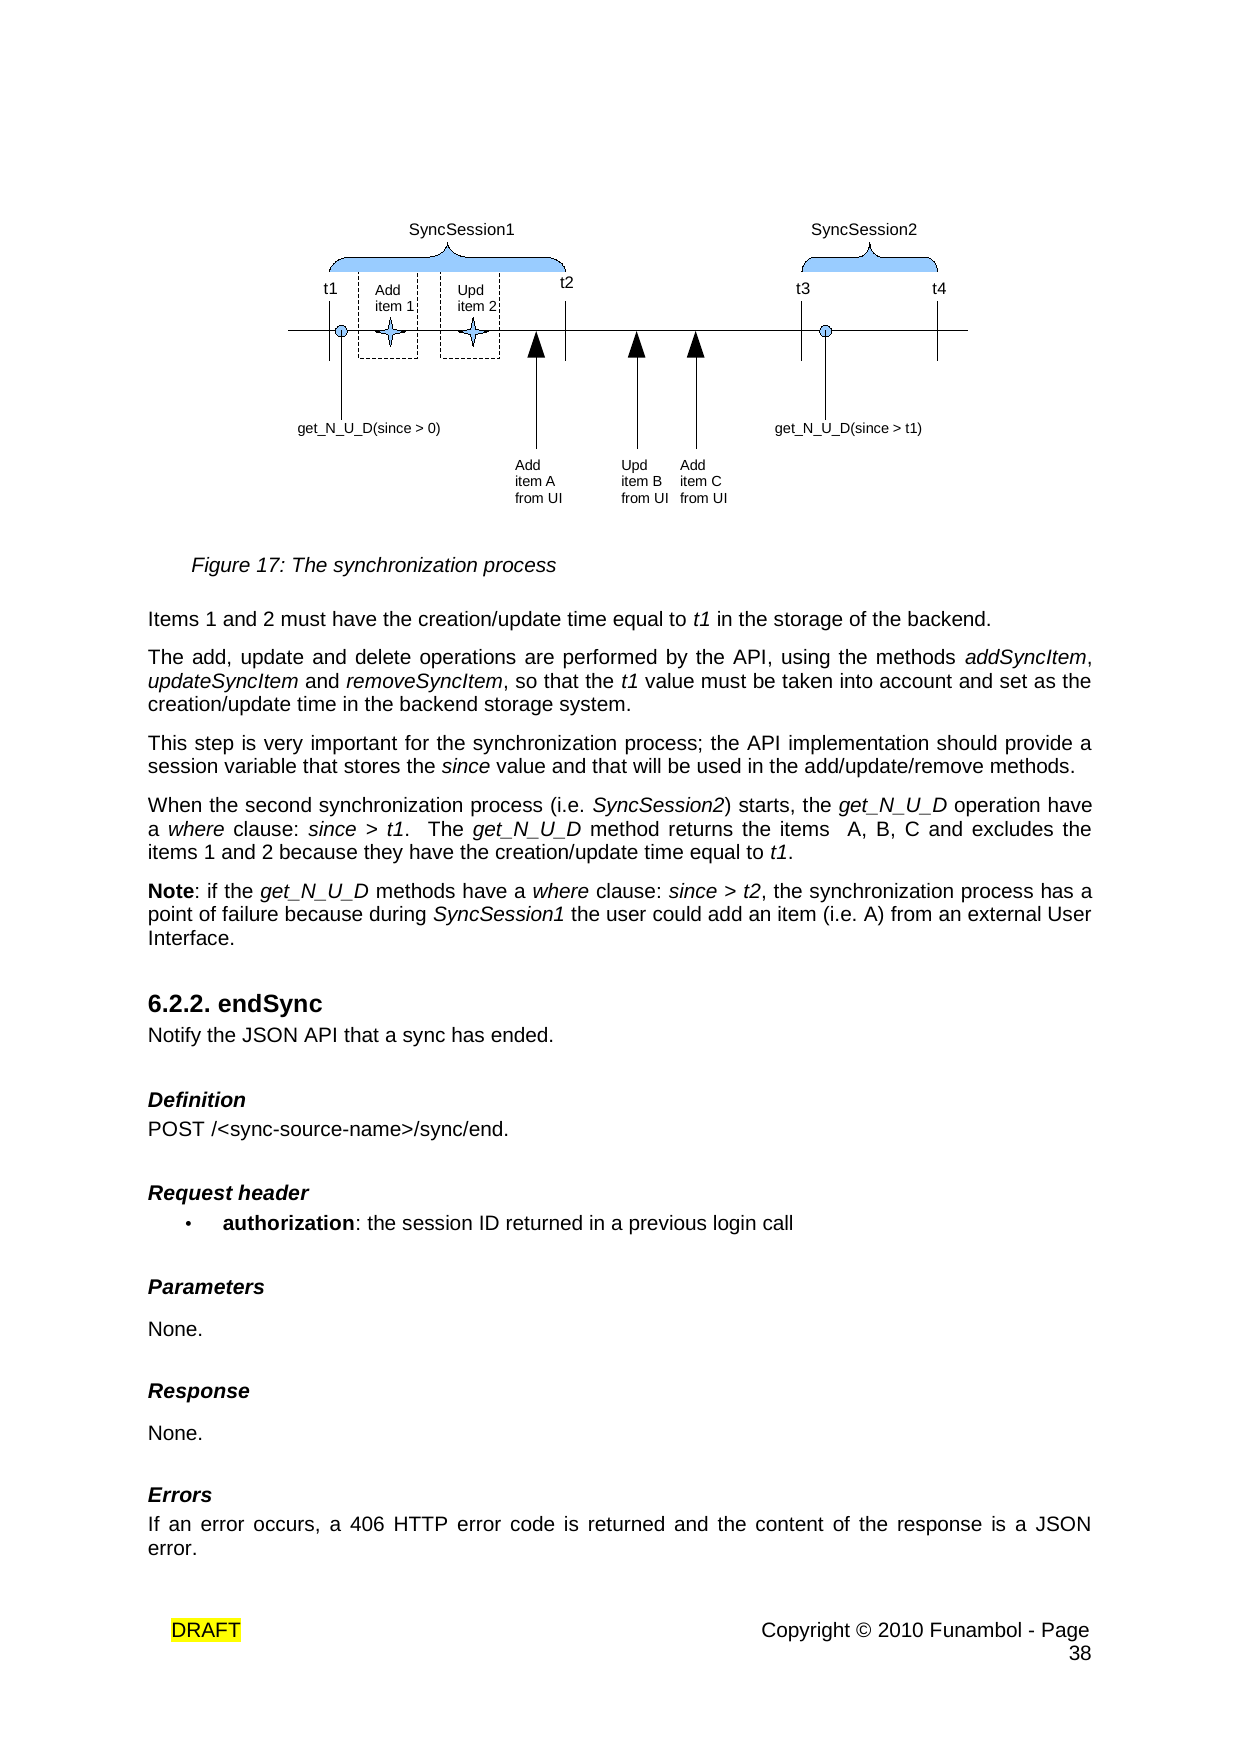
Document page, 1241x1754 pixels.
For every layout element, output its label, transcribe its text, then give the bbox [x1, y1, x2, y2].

subtitle Errors [148, 1482, 1093, 1506]
text None. [148, 1421, 1018, 1445]
text This step is very important for the synchronization process; the API implementation should provide a session variable that stores the since value and that will be used in the add/update/remove methods. [148, 731, 1093, 778]
text Items 1 and 2 must have the creation/update time equal to t1 in the storage of the backend. [148, 118, 1093, 631]
subtitle Request header [148, 1181, 1093, 1205]
text None. [148, 1318, 1018, 1341]
text POST /<sync-source-name>/sync/end. [148, 1118, 1093, 1141]
subtitle Response [148, 1379, 1093, 1403]
list Note: if the get_N_U_D methods have a where clause: since > t2, the synchronization process has a point of failure because during SyncSession1 the user could add an item (i.e. A) from an external User Interface. [148, 879, 1093, 950]
subtitle Definition [148, 1087, 1093, 1111]
text [191, 118, 1024, 131]
text If an error occurs, a 406 HTTP error code is returned and the content of the response is a JSON error. [148, 1513, 1093, 1560]
subtitle Parameters [148, 1275, 1093, 1299]
subtitle endSync [148, 990, 1093, 1018]
text The add, update and delete operations are performed by the API, using the methods addSyncItem, updateSyncItem and removeSyncItem, so that the t1 value must be taken into account and set as the creation/update time in the backend storage system. [148, 646, 1093, 716]
text Notify the JSON API that a sync has ended. [148, 1024, 1093, 1047]
text Figure 17: The synchronization process [191, 131, 1024, 577]
text When the second synchronization process (i.e. SyncSession2) starts, the get_N_U_D operation have a where clause: since > t1. The get_N_U_D method returns the items A, B, C and excludes the items 1 and 2 because they have the creation/update time equal to t1. [148, 793, 1093, 864]
list authorization: the session ID returned in a previous login call [185, 1211, 1093, 1235]
